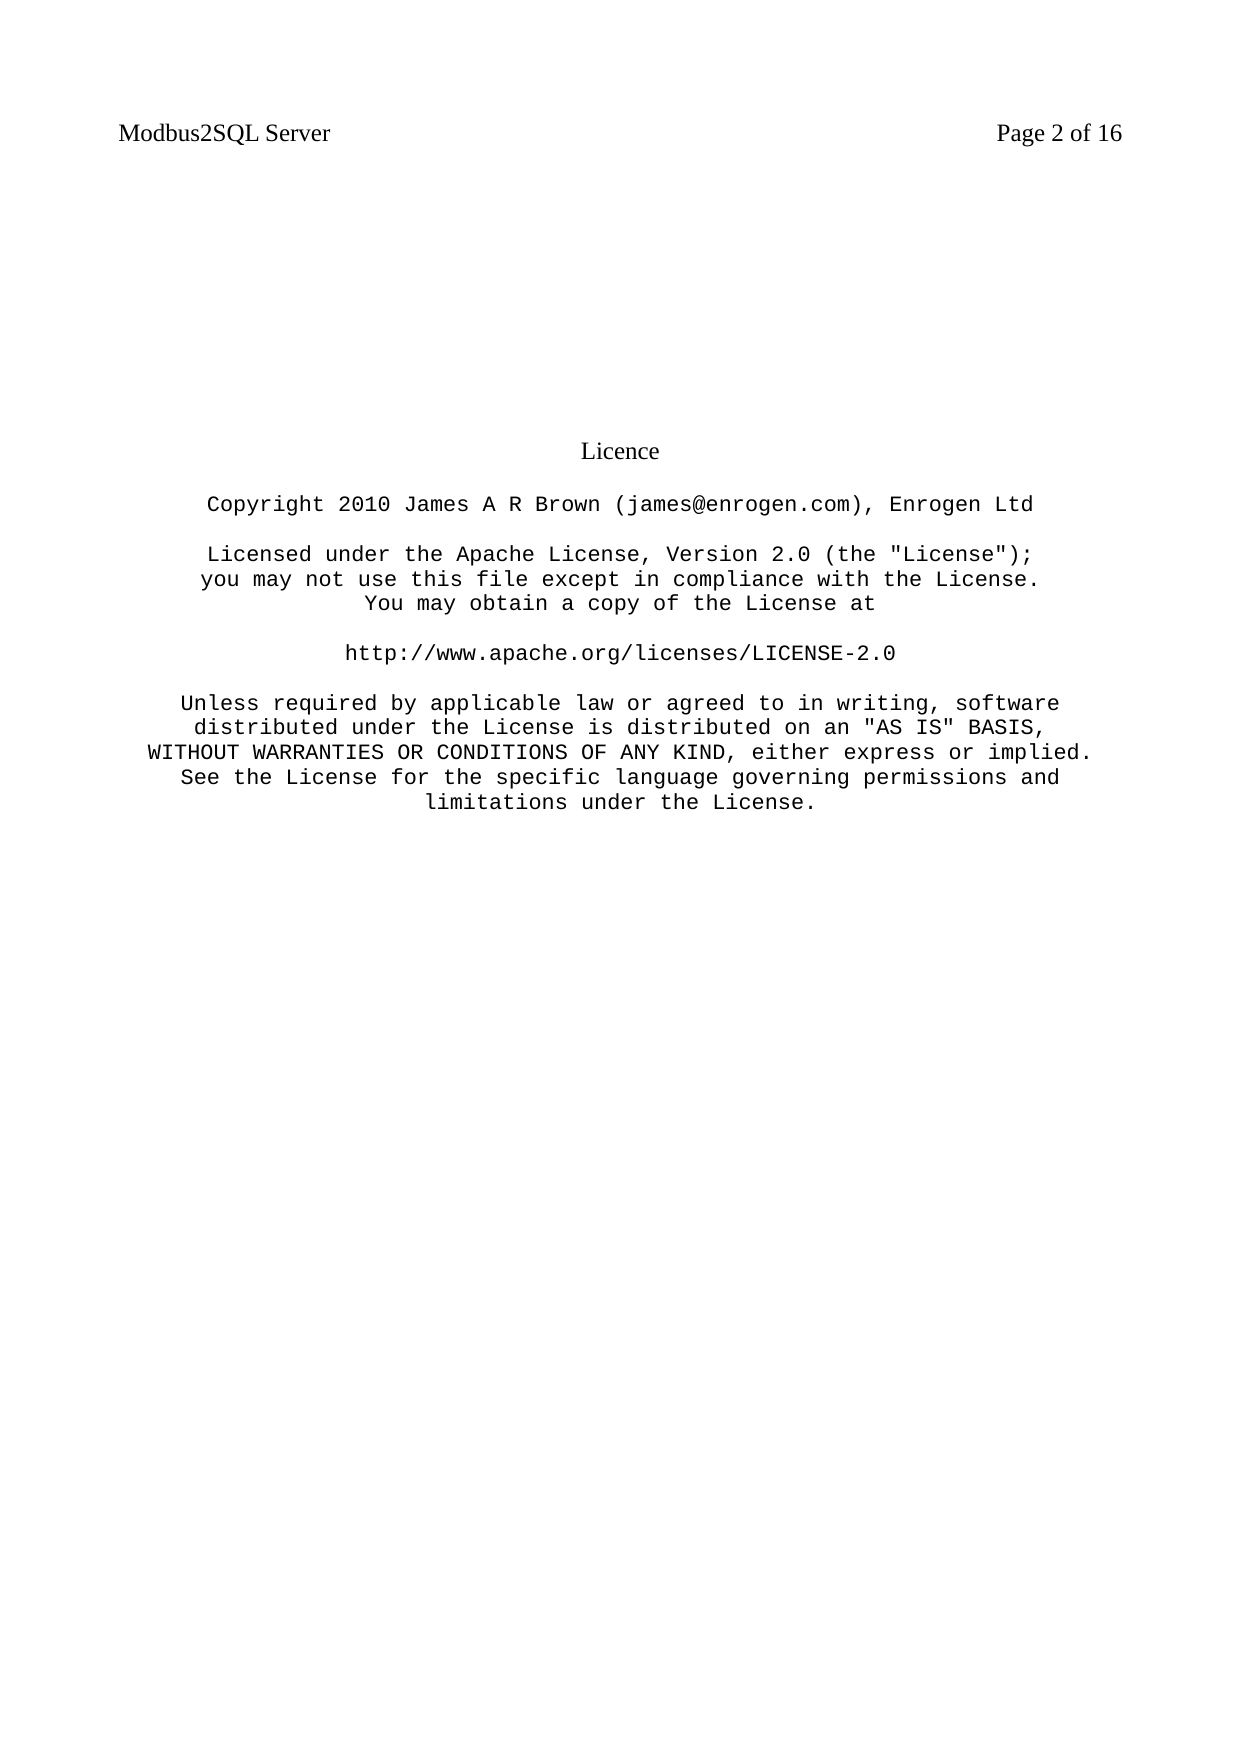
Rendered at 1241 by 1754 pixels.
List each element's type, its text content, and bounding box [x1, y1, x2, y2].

text WITHOUT WARRANTIES OR CONDITIONS OF ANY KIND, either express or implied. [118, 741, 1122, 766]
text You may obtain a copy of the License at [118, 592, 1122, 617]
text See the License for the specific language governing permissions and [118, 766, 1122, 791]
text Licence [118, 436, 1122, 464]
text Licensed under the Apache License, Version 2.0 (the "License"); [118, 543, 1122, 568]
text limitations under the License. [118, 791, 1122, 816]
text Unless required by applicable law or agreed to in writing, software [118, 692, 1122, 716]
text Copyright 2010 James A R Brown (james@enrogen.com), Enrogen Ltd [118, 493, 1122, 518]
text distributed under the License is distributed on an "AS IS" BASIS, [118, 716, 1122, 741]
text http://www.apache.org/licenses/LICENSE-2.0 [118, 642, 1122, 667]
text you may not use this file except in compliance with the License. [118, 568, 1122, 592]
